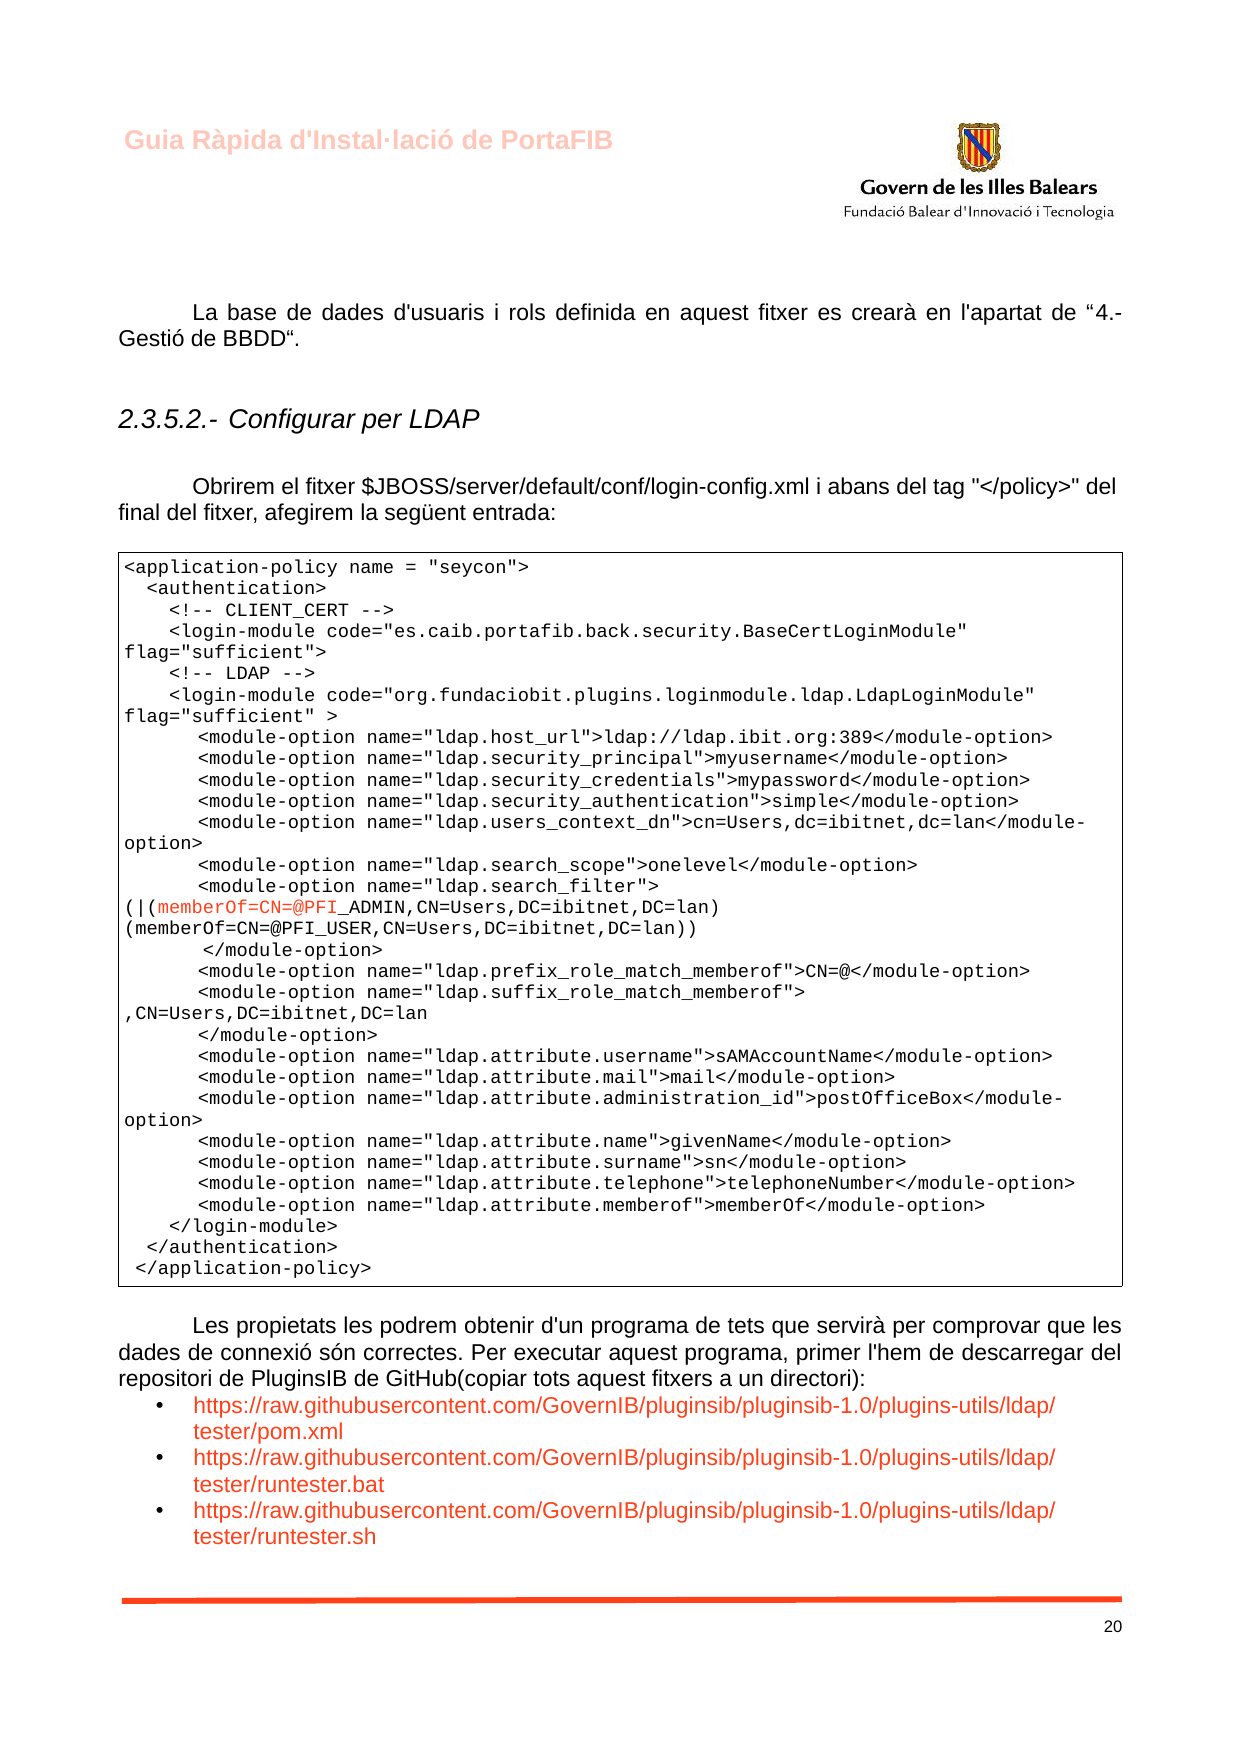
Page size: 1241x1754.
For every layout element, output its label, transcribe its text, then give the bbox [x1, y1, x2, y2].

list https://raw.githubusercontent.com/GovernIB/pluginsib/pluginsib-1.0/plugins-utils/ldap/tester/runtester.sh [156, 1497, 1122, 1550]
list https://raw.githubusercontent.com/GovernIB/pluginsib/pluginsib-1.0/plugins-utils/ldap/tester/runtester.bat [156, 1444, 1122, 1497]
subtitle Configurar per LDAP [118, 403, 1122, 434]
text Obrirem el fitxer $JBOSS/server/default/conf/login-config.xml i abans del tag "</policy>" del final del fitxer, afegirem la següent entrada: [118, 473, 1122, 526]
text La base de dades d'usuaris i rols definida en aquest fitxer es crearà en l'apartat de “4.-Gestió de BBDD“. [118, 299, 1122, 351]
list https://raw.githubusercontent.com/GovernIB/pluginsib/pluginsib-1.0/plugins-utils/ldap/tester/pom.xml [156, 1392, 1122, 1444]
text Les propietats les podrem obtenir d'un programa de tets que servirà per comprovar que les dades de connexió són correctes. Per executar aquest programa, primer l'hem de descarregar del repositori de PluginsIB de GitHub(copiar tots aquest fitxers a un directori): [118, 1312, 1122, 1392]
picture [840, 123, 1117, 220]
table_header <application-policy name = "seycon"> <authentication> <!-- CLIENT_CERT --> <login-module code="es.caib.portafib.back.security.BaseCertLoginModule" flag="sufficient"> <!-- LDAP --> <login-module code="org.fundaciobit.plugins.loginmodule.ldap.LdapLoginModule" flag="sufficient" > <module-option name="ldap.host_url">ldap://ldap.ibit.org:389</module-option> <module-option name="ldap.security_principal">myusername</module-option> <module-option name="ldap.security_credentials">mypassword</module-option> <module-option name="ldap.security_authentication">simple</module-option> <module-option name="ldap.users_context_dn">cn=Users,dc=ibitnet,dc=lan</module-option> <module-option name="ldap.search_scope">onelevel</module-option> <module-option name="ldap.search_filter"> (|(memberOf=CN=@PFI_ADMIN,CN=Users,DC=ibitnet,DC=lan)(memberOf=CN=@PFI_USER,CN=Users,DC=ibitnet,DC=lan)) </module-option> <module-option name="ldap.prefix_role_match_memberof">CN=@</module-option> <module-option name="ldap.suffix_role_match_memberof"> ,CN=Users,DC=ibitnet,DC=lan </module-option> <module-option name="ldap.attribute.username">sAMAccountName</module-option> <module-option name="ldap.attribute.mail">mail</module-option> <module-option name="ldap.attribute.administration_id">postOfficeBox</module-option> <module-option name="ldap.attribute.name">givenName</module-option> <module-option name="ldap.attribute.surname">sn</module-option> <module-option name="ldap.attribute.telephone">telephoneNumber</module-option> <module-option name="ldap.attribute.memberof">memberOf</module-option> </login-module> </authentication> </application-policy> [119, 553, 1122, 1286]
